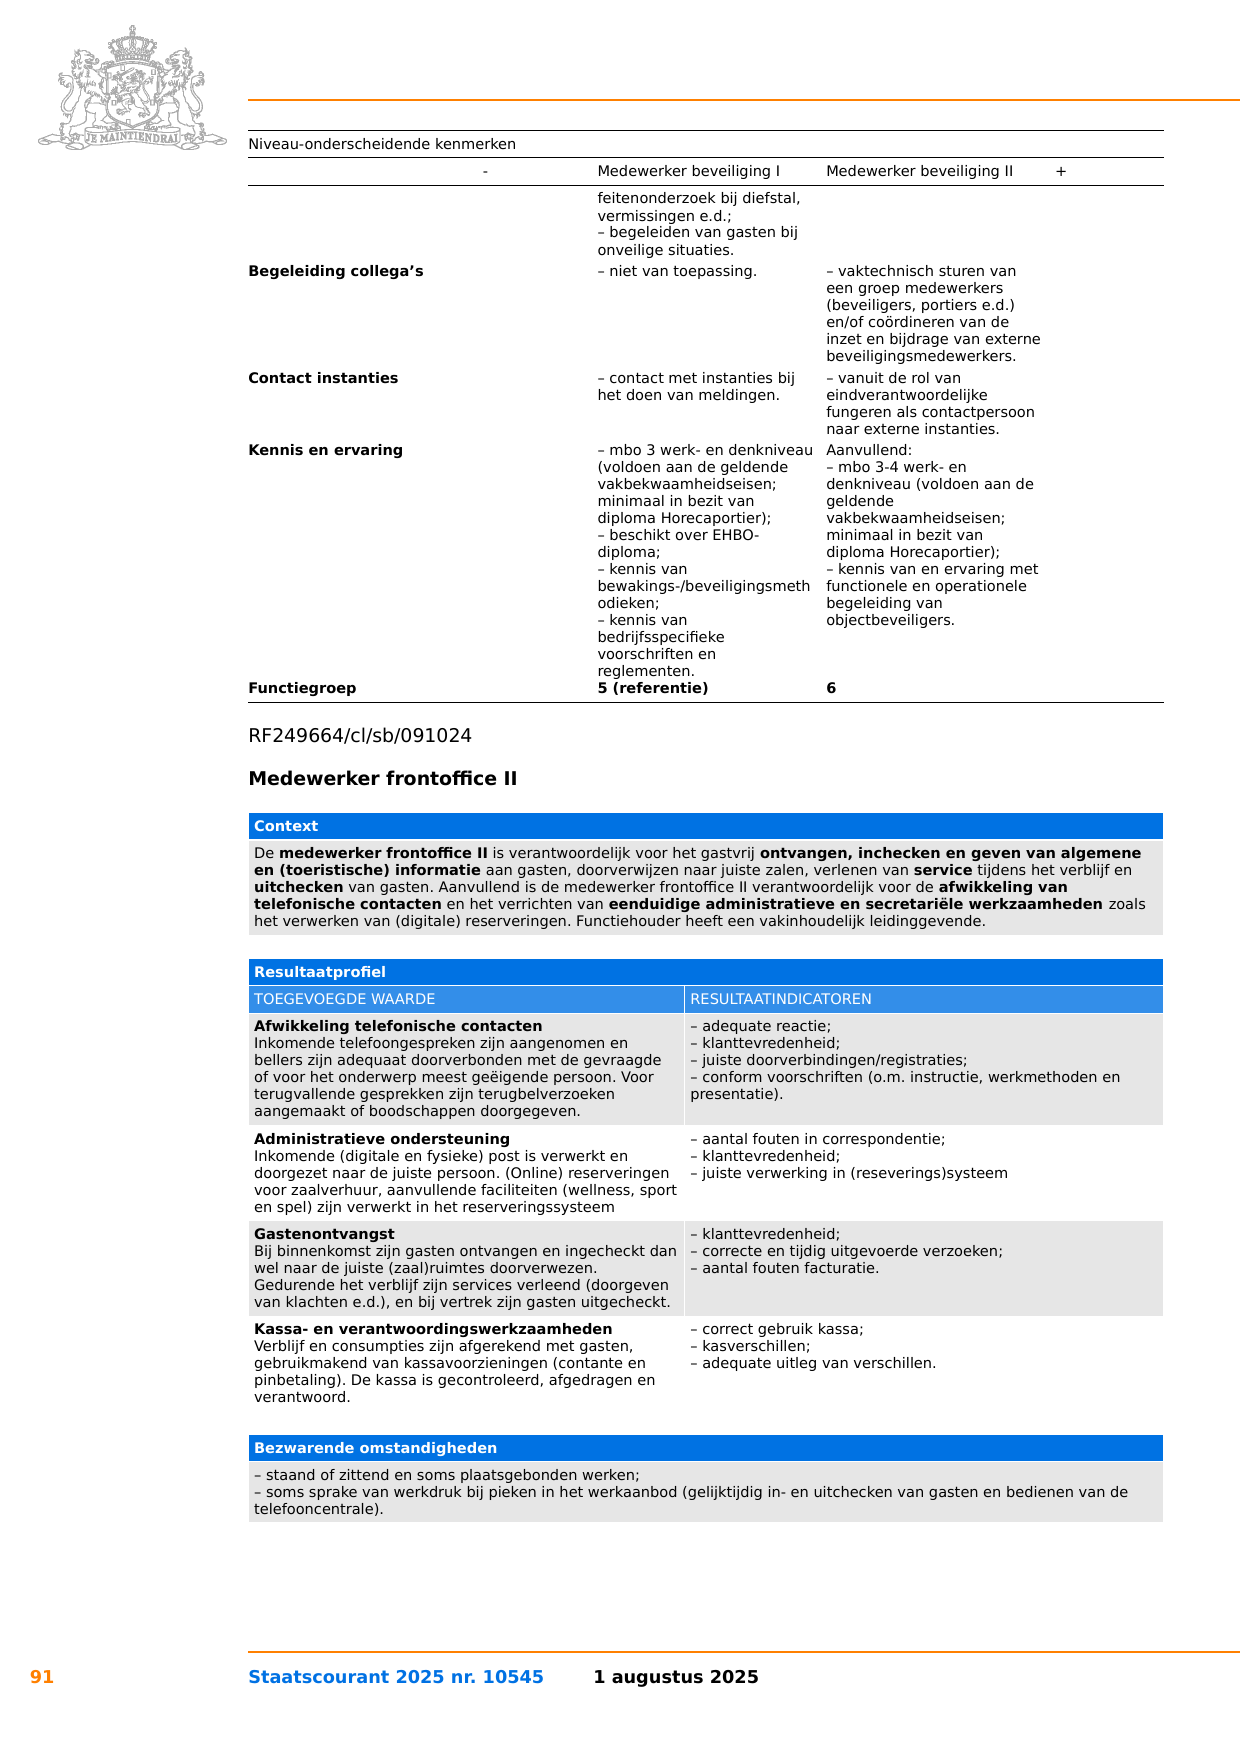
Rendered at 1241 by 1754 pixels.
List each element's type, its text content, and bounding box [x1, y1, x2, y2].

table_cell – aantal fouten in correspondentie; – klanttevredenheid; – juiste verwerking in (reseverings)systeem [685, 1126, 1163, 1220]
table_cell Medewerker beveiliging I [591, 158, 820, 185]
table_cell Kassa- en verantwoordingswerkzaamheden Verblijf en consumpties zijn afgerekend met gasten, gebruikmakend van kassavoorzieningen (contante en pinbetaling). De kassa is gecontroleerd, afgedragen en verantwoord. [249, 1317, 684, 1411]
table_cell – mbo 3 werk- en denkniveau (voldoen aan de geldende vakbekwaamheidseisen; minimaal in bezit van diploma Horecaportier); – beschikt over EHBO-diploma; – kennis van bewakings-/beveiligingsmethodieken; – kennis van bedrijfsspecifieke voorschriften en reglementen. [591, 438, 820, 680]
table_cell – vaktechnisch sturen van een groep medewerkers (beveiligers, portiers e.d.) en/of coördineren van de inzet en bijdrage van externe beveiligingsmedewerkers. [820, 258, 1049, 365]
table_cell Administratieve ondersteuning Inkomende (digitale en fysieke) post is verwerkt en doorgezet naar de juiste persoon. (Online) reserveringen voor zaalverhuur, aanvullende faciliteiten (wellness, sport en spel) zijn verwerkt in het reserveringssysteem [249, 1126, 684, 1220]
table_cell [820, 186, 1049, 258]
table_cell feitenonderzoek bij diefstal, vermissingen e.d.; – begeleiden van gasten bij onveilige situaties. [591, 186, 820, 258]
table_cell – adequate reactie; – klanttevredenheid; – juiste doorverbindingen/registraties; – conform voorschriften (o.m. instructie, werkmethoden en presentatie). [685, 1014, 1163, 1125]
table_cell Aanvullend: – mbo 3-4 werk- en denkniveau (voldoen aan de geldende vakbekwaamheidseisen; minimaal in bezit van diploma Horecaportier); – kennis van en ervaring met functionele en operationele begeleiding van objectbeveiligers. [820, 438, 1049, 680]
table_cell – vanuit de rol van eindverantwoordelijke fungeren als contactpersoon naar externe instanties. [820, 365, 1049, 437]
table_header Context [249, 813, 1163, 839]
table_cell Contact instanties [248, 365, 477, 437]
table_cell – niet van toepassing. [591, 258, 820, 365]
table_cell – klanttevredenheid; – correcte en tijdig uitgevoerde verzoeken; – aantal fouten facturatie. [685, 1221, 1163, 1316]
table_cell [477, 680, 591, 702]
text RF249664/cl/sb/091024 [248, 724, 1163, 746]
table_cell – contact met instanties bij het doen van meldingen. [591, 365, 820, 437]
table_cell RESULTAATINDICATOREN [685, 986, 1163, 1013]
table_cell [248, 186, 477, 258]
table_cell TOEGEVOEGDE WAARDE [249, 986, 684, 1013]
table_cell – staand of zittend en soms plaatsgebonden werken; – soms sprake van werkdruk bij pieken in het werkaanbod (gelijktijdig in- en uitchecken van gasten en bedienen van de telefooncentrale). [249, 1462, 1163, 1522]
table_cell [248, 158, 477, 185]
table_cell De medewerker frontoffice II is verantwoordelijk voor het gastvrij ontvangen, inchecken en geven van algemene en (toeristische) informatie aan gasten, doorverwijzen naar juiste zalen, verlenen van service tijdens het verblijf en uitchecken van gasten. Aanvullend is de medewerker frontoffice II verantwoordelijk voor de afwikkeling van telefonische contacten en het verrichten van eenduidige administratieve en secretariële werkzaamheden zoals het verwerken van (digitale) reserveringen. Functiehouder heeft een vakinhoudelijk leidinggevende. [249, 841, 1163, 935]
table_cell Functiegroep [248, 680, 477, 702]
table_cell Kennis en ervaring [248, 438, 477, 680]
picture [38, 25, 227, 150]
table_cell [1049, 680, 1163, 702]
table_cell Afwikkeling telefonische contacten Inkomende telefoongespreken zijn aangenomen en bellers zijn adequaat doorverbonden met de gevraagde of voor het onderwerp meest geëigende persoon. Voor terugvallende gesprekken zijn terugbelverzoeken aangemaakt of boodschappen doorgegeven. [249, 1014, 684, 1125]
table_cell 6 [820, 680, 1049, 702]
table_header Bezwarende omstandigheden [249, 1435, 1163, 1461]
table_cell – correct gebruik kassa; – kasverschillen; – adequate uitleg van verschillen. [685, 1317, 1163, 1411]
table_header Resultaatprofiel [249, 959, 1163, 985]
table_cell [1049, 186, 1163, 680]
table_cell Medewerker beveiliging II [820, 158, 1049, 185]
table_cell - [477, 158, 591, 185]
table_cell Gastenontvangst Bij binnenkomst zijn gasten ontvangen en ingecheckt dan wel naar de juiste (zaal)ruimtes doorverwezen. Gedurende het verblijf zijn services verleend (doorgeven van klachten e.d.), en bij vertrek zijn gasten uitgecheckt. [249, 1221, 684, 1316]
table_cell [477, 186, 591, 680]
table_cell Begeleiding collega’s [248, 258, 477, 365]
table_cell 5 (referentie) [591, 680, 820, 702]
table_cell + [1049, 158, 1163, 185]
table_header Niveau-onderscheidende kenmerken [248, 131, 1163, 157]
subtitle Medewerker frontoffice II [248, 768, 1163, 790]
